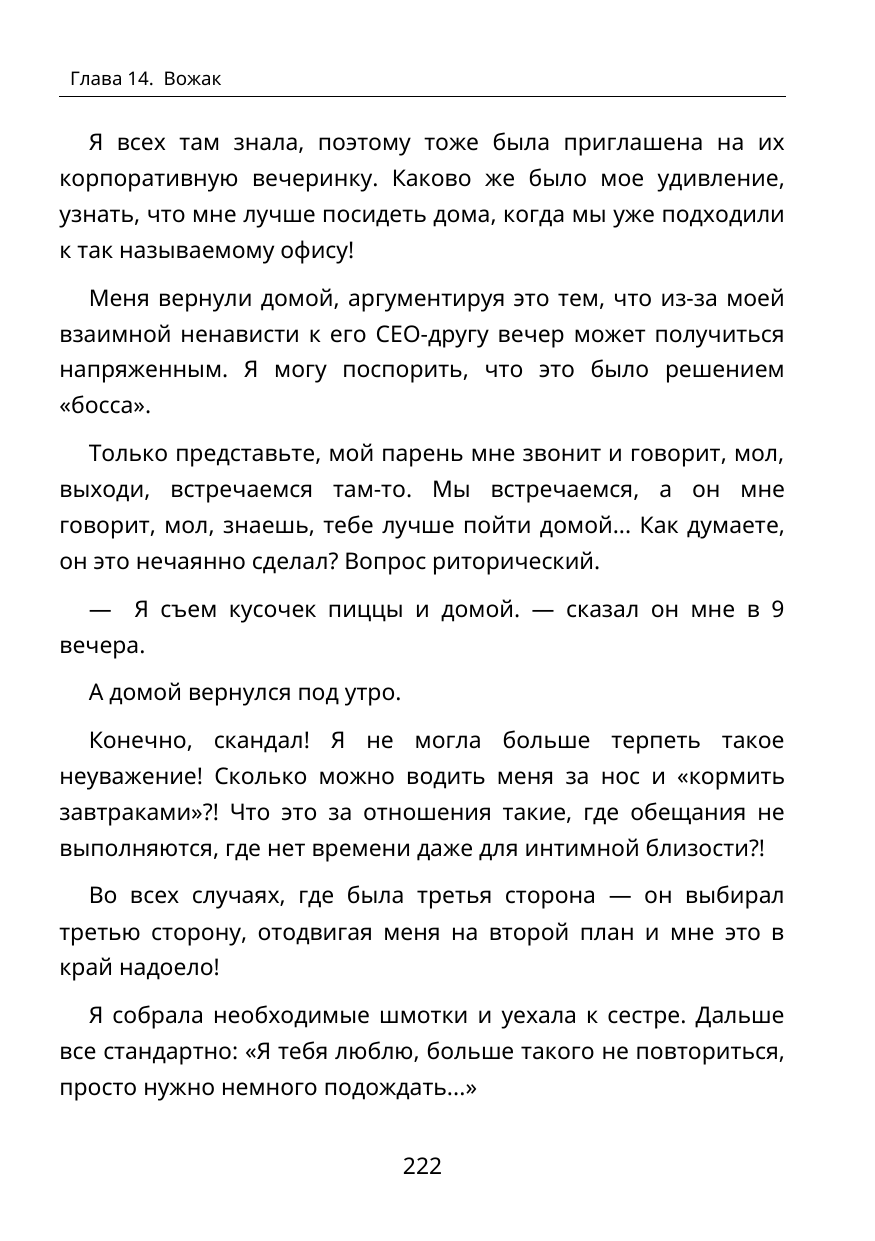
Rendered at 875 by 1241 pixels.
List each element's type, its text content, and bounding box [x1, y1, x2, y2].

text Меня вернули домой, аргументируя это тем, что из-за моей взаимной ненависти к его СЕО-другу вечер может получиться напряженным. Я могу поспорить, что это было решением «босса». [59, 282, 786, 421]
text Только представьте, мой парень мне звонит и говорит, мол, выходи, встречаемся там-то. Мы встречаемся, а он мне говорит, мол, знаешь, тебе лучше пойти домой... Как думаете, он это нечаянно сделал? Вопрос риторический. [59, 437, 786, 576]
text А домой вернулся под утро. [59, 676, 786, 707]
text Конечно, скандал! Я не могла больше терпеть такое неуважение! Сколько можно водить меня за нос и «кормить завтраками»?! Что это за отношения такие, где обещания не выполняются, где нет времени даже для интимной близости?! [59, 724, 786, 863]
text Во всех случаях, где была третья сторона — он выбирал третью сторону, отодвигая меня на второй план и мне это в край надоело! [59, 879, 786, 983]
text Я всех там знала, поэтому тоже была приглашена на их корпоративную вечеринку. Каково же было мое удивление, узнать, что мне лучше посидеть дома, когда мы уже подходили к так называемому офису! [59, 126, 786, 265]
list Я съем кусочек пиццы и домой. — сказал он мне в 9 вечера. [59, 593, 786, 660]
text Я собрала необходимые шмотки и уехала к сестре. Дальше все стандартно: «Я тебя люблю, больше такого не повториться, просто нужно немного подождать...» [59, 999, 786, 1102]
